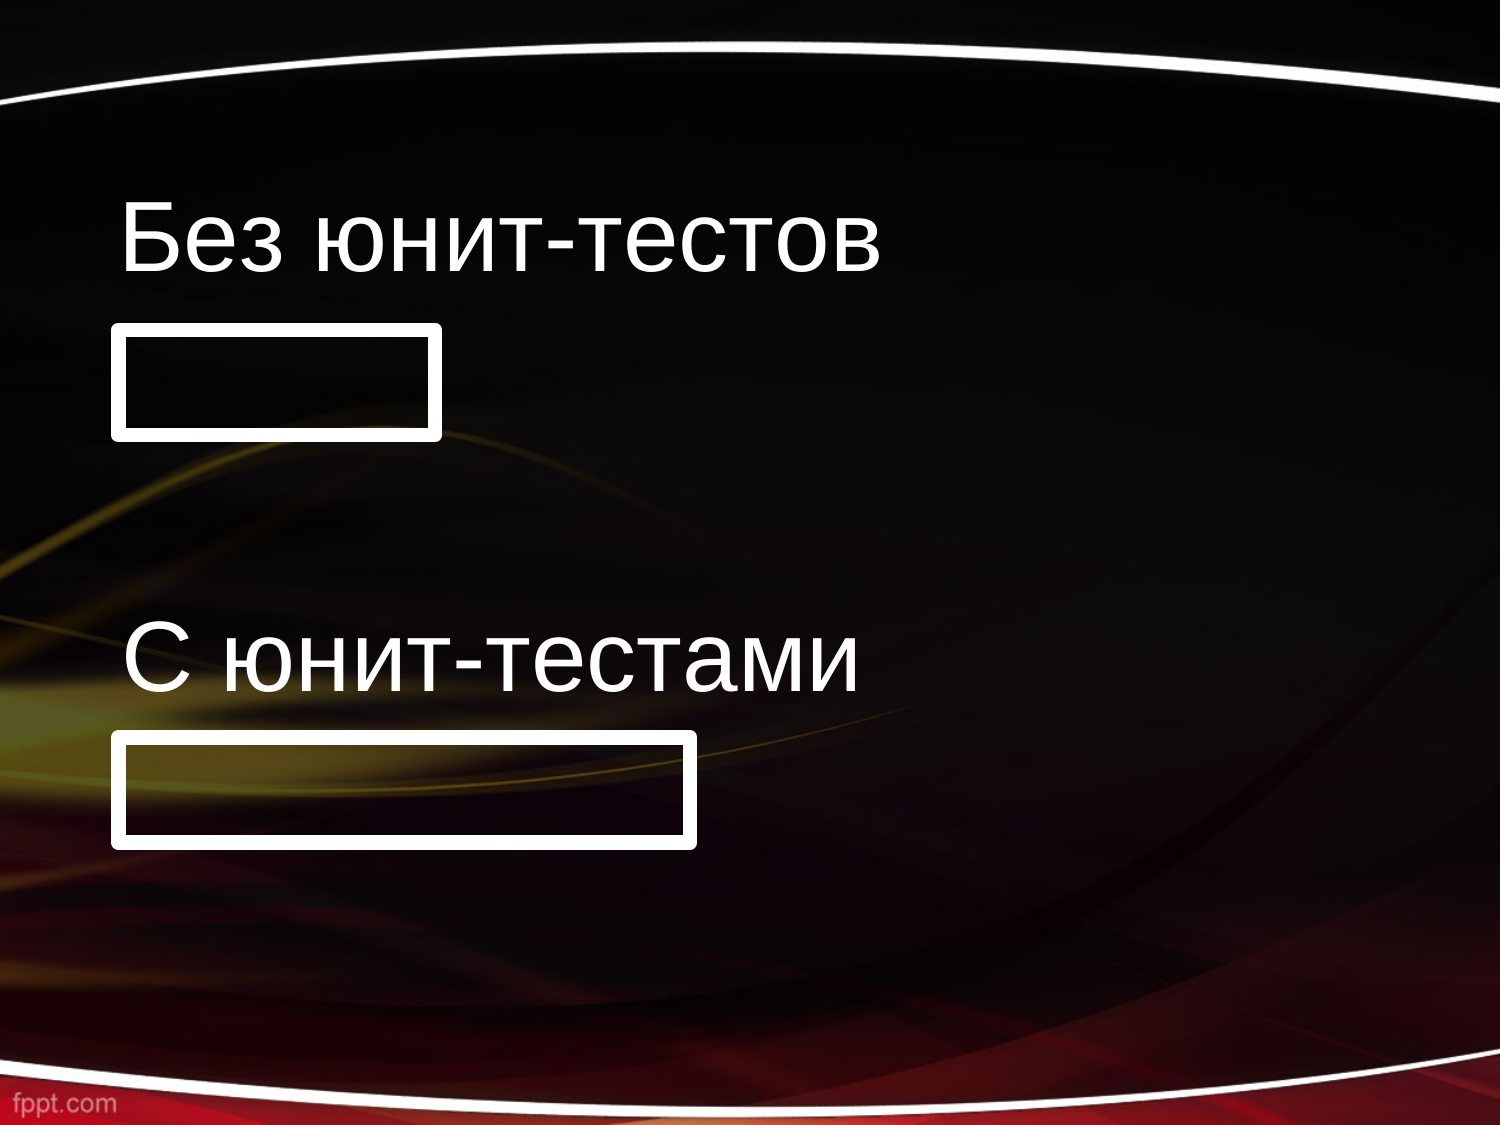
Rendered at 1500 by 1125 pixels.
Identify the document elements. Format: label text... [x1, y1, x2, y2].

list С юнит-тестами [50, 565, 1367, 738]
picture [0, 0, 1500, 1125]
list Без юнит-тестов [47, 146, 1364, 317]
